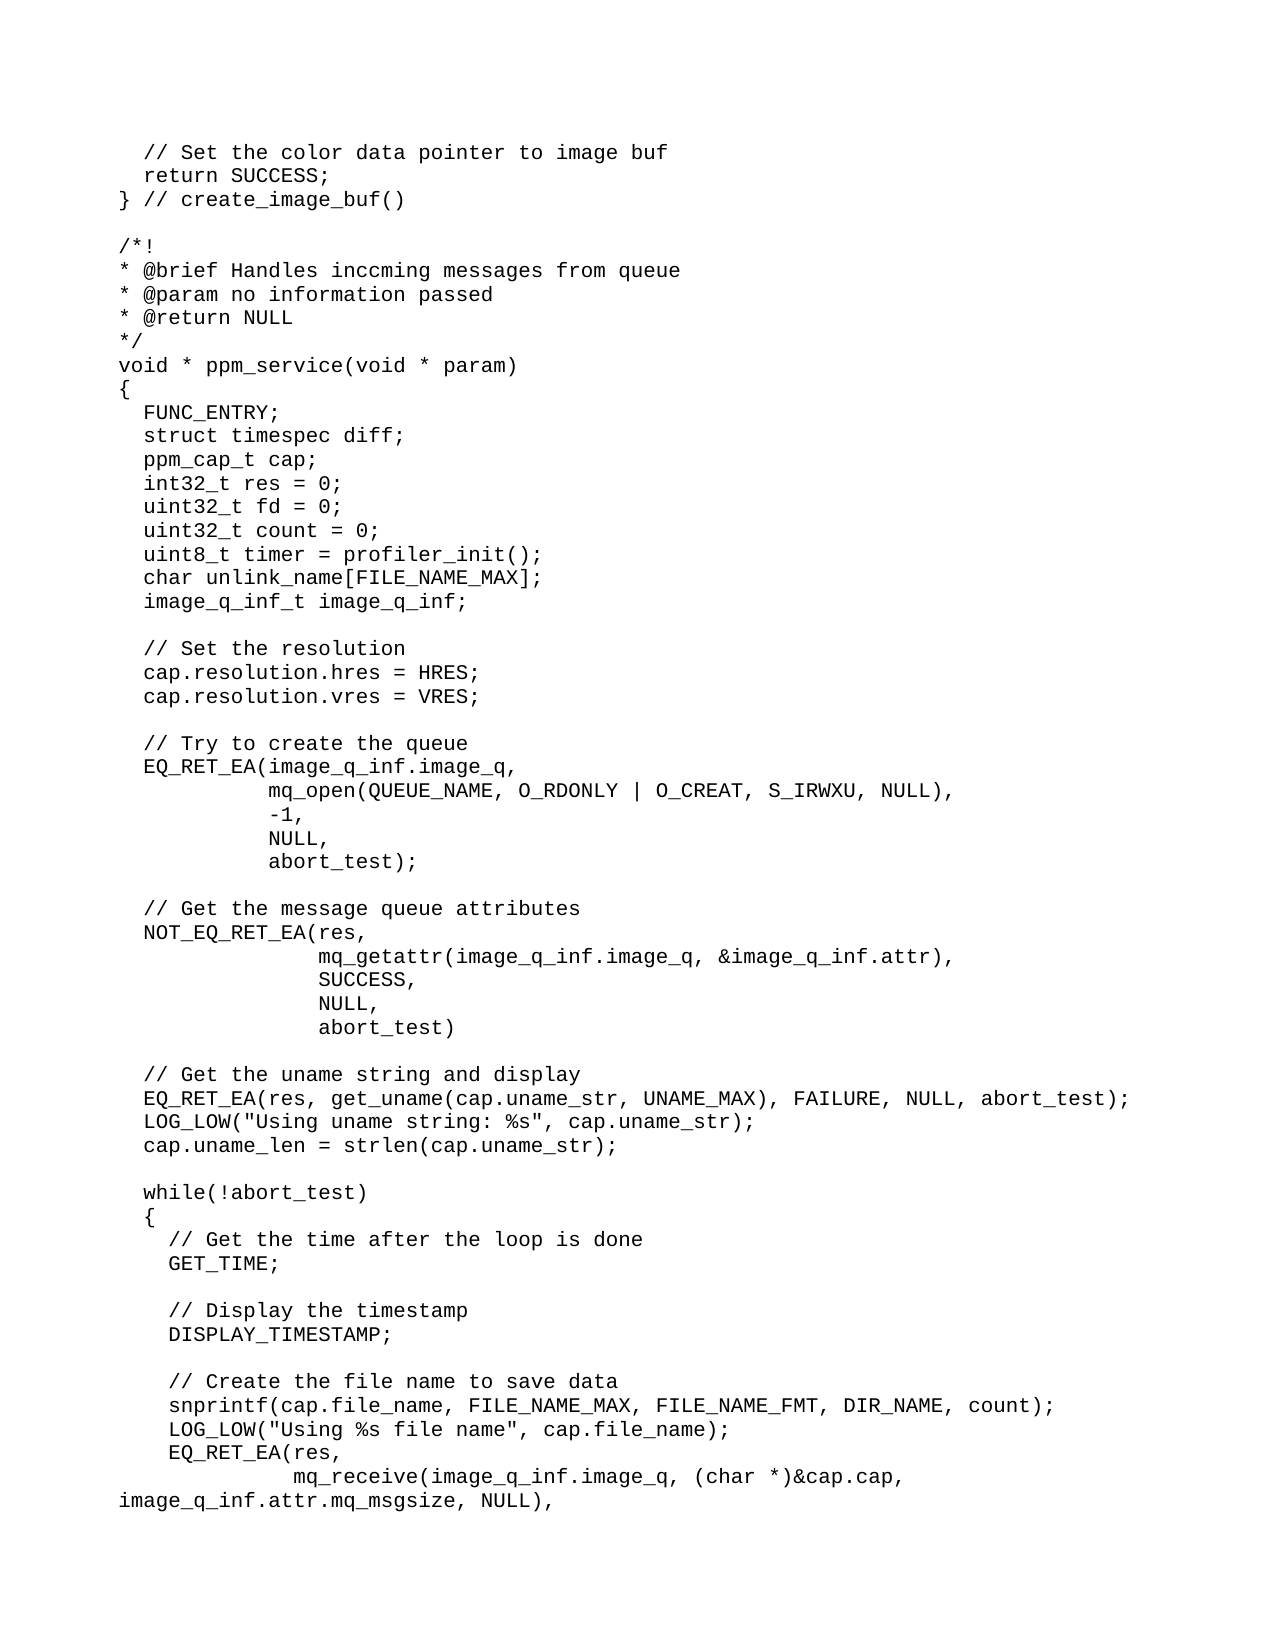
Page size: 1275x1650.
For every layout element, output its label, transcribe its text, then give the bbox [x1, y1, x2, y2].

text } // create_image_buf() [118, 189, 1157, 213]
text mq_getattr(image_q_inf.image_q, &image_q_inf.attr), [118, 946, 1157, 969]
text * @return NULL [118, 307, 1157, 331]
text return SUCCESS; [118, 165, 1157, 189]
text * @param no information passed [118, 284, 1157, 307]
text FUNC_ENTRY; [118, 402, 1157, 426]
text NULL, [118, 827, 1157, 851]
text EQ_RET_EA(res, get_uname(cap.uname_str, UNAME_MAX), FAILURE, NULL, abort_test); [118, 1088, 1157, 1111]
text // Display the timestamp [118, 1300, 1157, 1324]
text LOG_LOW("Using %s file name", cap.file_name); [118, 1419, 1157, 1442]
text uint8_t timer = profiler_init(); [118, 544, 1157, 567]
text // Set the color data pointer to image buf [118, 142, 1157, 165]
text NOT_EQ_RET_EA(res, [118, 922, 1157, 946]
text * @brief Handles inccming messages from queue [118, 260, 1157, 284]
text cap.resolution.vres = VRES; [118, 686, 1157, 709]
text // Set the resolution [118, 638, 1157, 662]
text -1, [118, 804, 1157, 827]
text struct timespec diff; [118, 426, 1157, 449]
text // Get the uname string and display [118, 1064, 1157, 1088]
text /*! [118, 236, 1157, 260]
text EQ_RET_EA(res, [118, 1442, 1157, 1466]
text char unlink_name[FILE_NAME_MAX]; [118, 567, 1157, 591]
text LOG_LOW("Using uname string: %s", cap.uname_str); [118, 1111, 1157, 1135]
text GET_TIME; [118, 1253, 1157, 1277]
text int32_t res = 0; [118, 473, 1157, 496]
text mq_receive(image_q_inf.image_q, (char *)&cap.cap, image_q_inf.attr.mq_msgsize, NULL), [118, 1466, 1157, 1513]
text mq_open(QUEUE_NAME, O_RDONLY | O_CREAT, S_IRWXU, NULL), [118, 780, 1157, 804]
text uint32_t fd = 0; [118, 496, 1157, 520]
text EQ_RET_EA(image_q_inf.image_q, [118, 757, 1157, 780]
text abort_test); [118, 851, 1157, 875]
text cap.resolution.hres = HRES; [118, 662, 1157, 686]
text ppm_cap_t cap; [118, 449, 1157, 473]
text snprintf(cap.file_name, FILE_NAME_MAX, FILE_NAME_FMT, DIR_NAME, count); [118, 1395, 1157, 1419]
text SUCCESS, [118, 969, 1157, 993]
text // Get the message queue attributes [118, 898, 1157, 922]
text image_q_inf_t image_q_inf; [118, 591, 1157, 615]
text cap.uname_len = strlen(cap.uname_str); [118, 1135, 1157, 1158]
text { [118, 378, 1157, 402]
text uint32_t count = 0; [118, 520, 1157, 544]
text DISPLAY_TIMESTAMP; [118, 1324, 1157, 1348]
text */ [118, 331, 1157, 354]
text // Try to create the queue [118, 733, 1157, 757]
text { [118, 1206, 1157, 1229]
text // Get the time after the loop is done [118, 1229, 1157, 1253]
text abort_test) [118, 1017, 1157, 1040]
text // Create the file name to save data [118, 1371, 1157, 1395]
text NULL, [118, 993, 1157, 1017]
text while(!abort_test) [118, 1182, 1157, 1206]
text void * ppm_service(void * param) [118, 354, 1157, 378]
